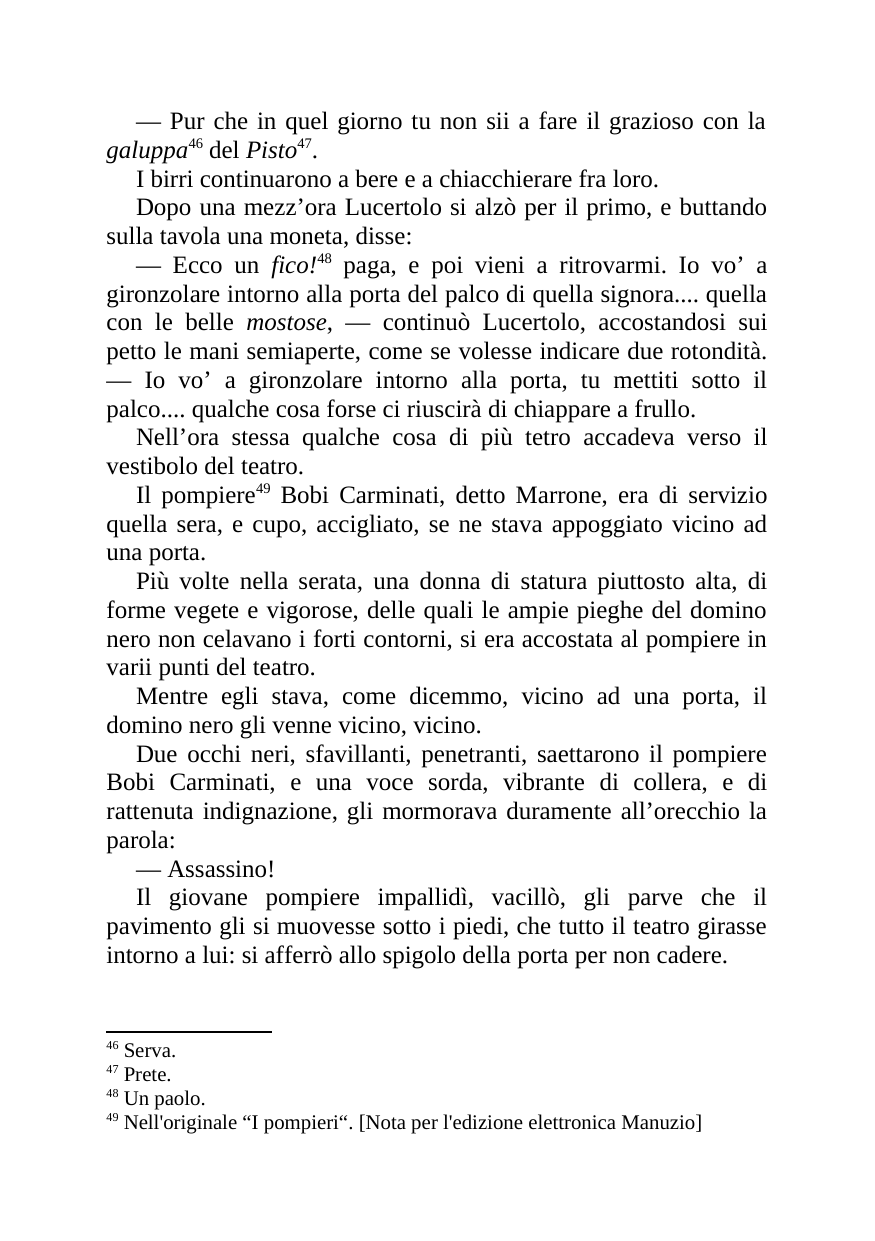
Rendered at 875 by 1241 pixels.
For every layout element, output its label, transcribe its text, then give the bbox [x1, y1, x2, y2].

text Due occhi neri, sfavillanti, penetranti, saettarono il pompiere Bobi Carminati, e una voce sorda, vibrante di collera, e di rattenuta indignazione, gli mormorava duramente all’orecchio la parola: [106, 739, 768, 854]
text Il pompiere Bobi Carminati, detto Marrone, era di servizio quella sera, e cupo, accigliato, se ne stava appoggiato vicino ad una porta. [106, 480, 768, 566]
text Nell'originale “I pompieri“. [Nota per l'edizione elettronica Manuzio] [106, 1110, 768, 1134]
text Dopo una mezz’ora Lucertolo si alzò per il primo, e buttando sulla tavola una moneta, disse: [106, 192, 768, 250]
text — Pur che in quel giorno tu non sii a fare il grazioso con la galuppa del Pisto. [106, 106, 768, 164]
text Mentre egli stava, come dicemmo, vicino ad una porta, il domino nero gli venne vicino, vicino. [106, 681, 768, 739]
text I birri continuarono a bere e a chiacchierare fra loro. [106, 164, 768, 192]
text Un paolo. [106, 1086, 768, 1110]
text Serva. [106, 1038, 768, 1062]
text Nell’ora stessa qualche cosa di più tetro accadeva verso il vestibolo del teatro. [106, 422, 768, 480]
text Più volte nella serata, una donna di statura piuttosto alta, di forme vegete e vigorose, delle quali le ampie pieghe del domino nero non celavano i forti contorni, si era accostata al pompiere in varii punti del teatro. [106, 566, 768, 681]
text Prete. [106, 1062, 768, 1086]
text Il giovane pompiere impallidì, vacillò, gli parve che il pavimento gli si muovesse sotto i piedi, che tutto il teatro girasse intorno a lui: si afferrò allo spigolo della porta per non cadere. [106, 882, 768, 969]
text — Ecco un fico! paga, e poi vieni a ritrovarmi. Io vo’ a gironzolare intorno alla porta del palco di quella signora.... quella con le belle mostose, — continuò Lucertolo, accostandosi sui petto le mani semiaperte, come se volesse indicare due rotondità. — Io vo’ a gironzolare intorno alla porta, tu mettiti sotto il palco.... qualche cosa forse ci riuscirà di chiappare a frullo. [106, 250, 768, 422]
text — Assassino! [106, 854, 768, 882]
